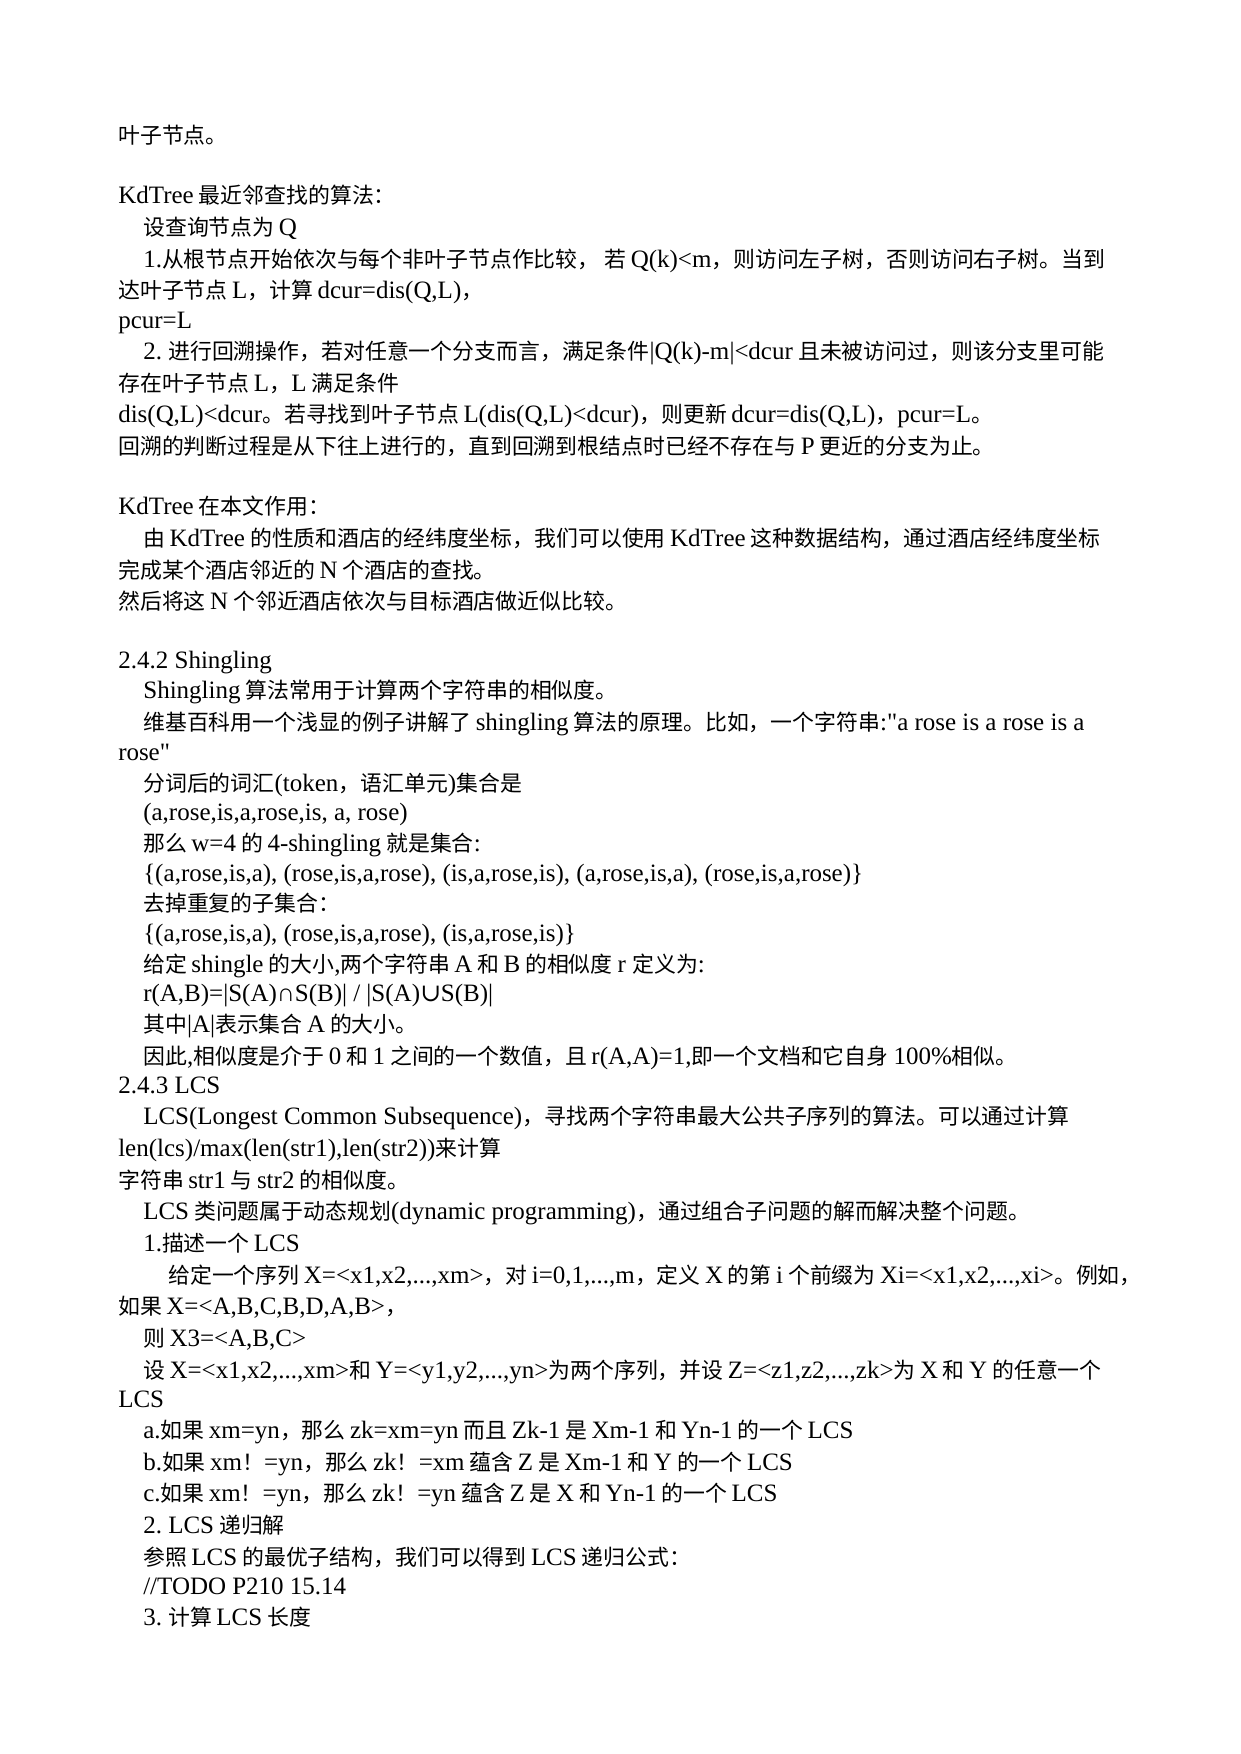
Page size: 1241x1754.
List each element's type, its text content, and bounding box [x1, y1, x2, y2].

text 2.4.2 Shingling [118, 645, 1122, 673]
text 1.从根节点开始依次与每个非叶子节点作比较， 若Q(k)<m，则访问左子树，否则访问右子树。当到达叶子节点L，计算dcur=dis(Q,L)， [118, 242, 1122, 305]
text (a,rose,is,a,rose,is, a, rose) [118, 797, 1122, 826]
text 2. 进行回溯操作，若对任意一个分支而言，满足条件|Q(k)-m|<dcur且未被访问过，则该分支里可能存在叶子节点L，L满足条件 [118, 334, 1122, 397]
text KdTree在本文作用： [118, 489, 1122, 521]
text b.如果xm！=yn，那么zk！=xm蕴含Z是Xm-1和Y的一个LCS [118, 1445, 1122, 1476]
text 字符串str1与str2的相似度。 [118, 1163, 1122, 1194]
text 由KdTree的性质和酒店的经纬度坐标，我们可以使用KdTree这种数据结构，通过酒店经纬度坐标完成某个酒店邻近的N个酒店的查找。 [118, 521, 1122, 584]
text Shingling算法常用于计算两个字符串的相似度。 [118, 673, 1122, 705]
text 设查询节点为Q [118, 210, 1122, 242]
text 给定shingle的大小,两个字符串A和B的相似度 r 定义为: [118, 947, 1122, 978]
text 1.描述一个LCS [118, 1226, 1122, 1258]
text 叶子节点。 [118, 118, 1122, 150]
text 维基百科用一个浅显的例子讲解了shingling算法的原理。比如，一个字符串:"a rose is a rose is a rose" [118, 705, 1122, 766]
text c.如果xm！=yn，那么zk！=yn蕴含Z是X和Yn-1的一个LCS [118, 1476, 1122, 1508]
text 回溯的判断过程是从下往上进行的，直到回溯到根结点时已经不存在与P更近的分支为止。 [118, 429, 1122, 461]
text 参照LCS的最优子结构，我们可以得到LCS递归公式： [118, 1540, 1122, 1571]
text {(a,rose,is,a), (rose,is,a,rose), (is,a,rose,is)} [118, 918, 1122, 947]
text KdTree最近邻查找的算法： [118, 178, 1122, 210]
text pcur=L [118, 305, 1122, 334]
text 因此,相似度是介于0和1之间的一个数值，且r(A,A)=1,即一个文档和它自身 100%相似。 [118, 1039, 1122, 1071]
text 给定一个序列X=<x1,x2,...,xm>，对i=0,1,...,m，定义X的第i个前缀为Xi=<x1,x2,...,xi>。例如，如果X=<A,B,C,B,D,A,B>， [118, 1258, 1122, 1321]
text 那么w=4的4-shingling就是集合: [118, 826, 1122, 858]
text dis(Q,L)<dcur。若寻找到叶子节点L(dis(Q,L)<dcur)，则更新dcur=dis(Q,L)，pcur=L。 [118, 397, 1122, 429]
text LCS(Longest Common Subsequence)，寻找两个字符串最大公共子序列的算法。可以通过计算len(lcs)/max(len(str1),len(str2))来计算 [118, 1099, 1122, 1163]
text {(a,rose,is,a), (rose,is,a,rose), (is,a,rose,is), (a,rose,is,a), (rose,is,a,rose)} [118, 858, 1122, 886]
text 则X3=<A,B,C> [118, 1321, 1122, 1353]
text 2. LCS递归解 [118, 1508, 1122, 1540]
text 设X=<x1,x2,...,xm>和Y=<y1,y2,...,yn>为两个序列，并设Z=<z1,z2,...,zk>为X和Y的任意一个LCS [118, 1353, 1122, 1413]
text LCS类问题属于动态规划(dynamic programming)，通过组合子问题的解而解决整个问题。 [118, 1194, 1122, 1226]
text //TODO P210 15.14 [118, 1571, 1122, 1600]
text 其中|A|表示集合A的大小。 [118, 1007, 1122, 1039]
text 分词后的词汇(token，语汇单元)集合是 [118, 766, 1122, 797]
text 2.4.3 LCS [118, 1071, 1122, 1099]
text 然后将这N个邻近酒店依次与目标酒店做近似比较。 [118, 584, 1122, 616]
text 3. 计算LCS长度 [118, 1600, 1122, 1632]
text 去掉重复的子集合： [118, 886, 1122, 918]
text r(A,B)=|S(A)∩S(B)| / |S(A)∪S(B)| [118, 978, 1122, 1007]
text a.如果xm=yn，那么zk=xm=yn而且Zk-1是Xm-1和Yn-1的一个LCS [118, 1413, 1122, 1445]
